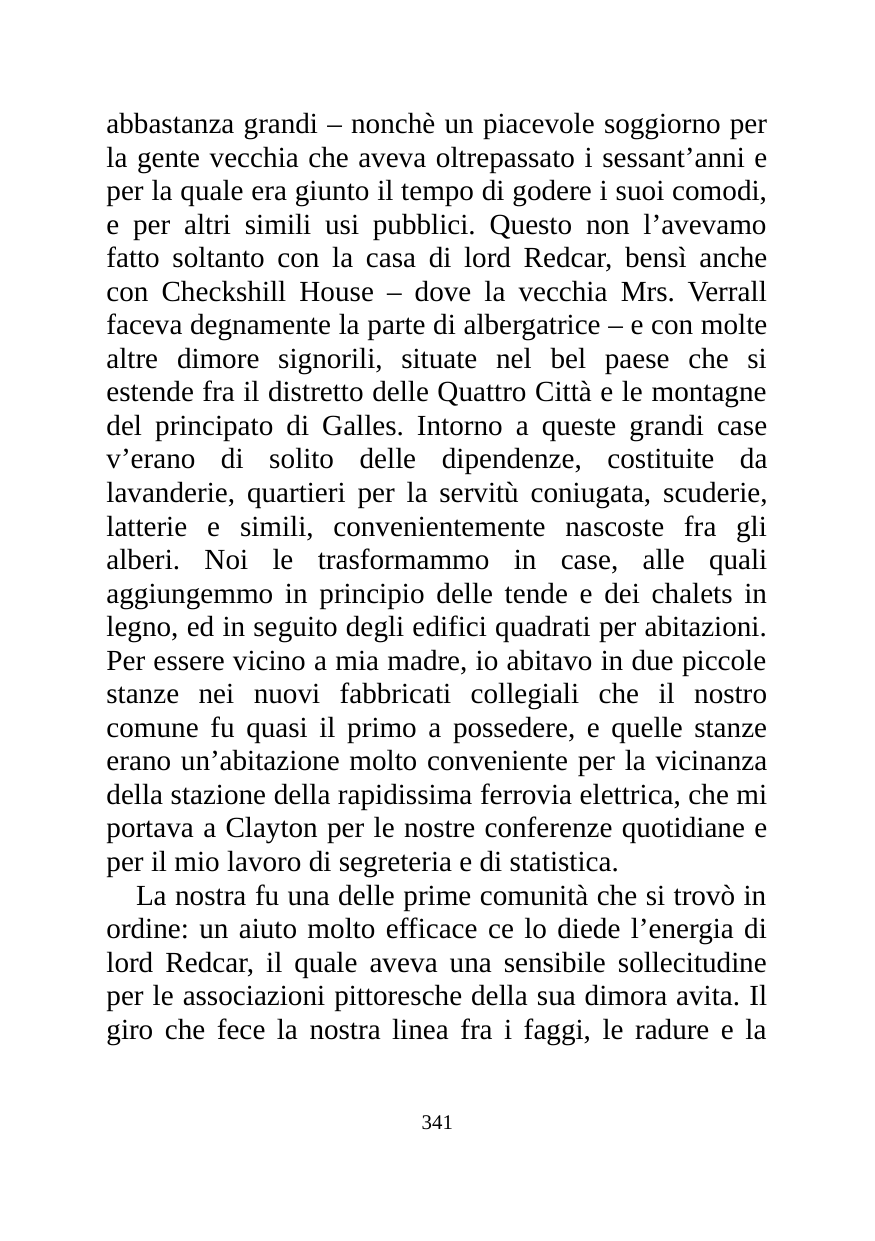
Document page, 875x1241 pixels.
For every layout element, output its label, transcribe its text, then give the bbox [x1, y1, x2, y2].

text abbastanza grandi – nonchè un piacevole soggiorno per la gente vecchia che aveva oltrepassato i sessant’anni e per la quale era giunto il tempo di godere i suoi comodi, e per altri simili usi pubblici. Questo non l’avevamo fatto soltanto con la casa di lord Redcar, bensì anche con Checkshill House – dove la vecchia Mrs. Verrall faceva degnamente la parte di albergatrice – e con molte altre dimore signorili, situate nel bel paese che si estende fra il distretto delle Quattro Città e le montagne del principato di Galles. Intorno a queste grandi case v’erano di solito delle dipendenze, costituite da lavanderie, quartieri per la servitù coniugata, scuderie, latterie e simili, convenientemente nascoste fra gli alberi. Noi le trasformammo in case, alle quali aggiungemmo in principio delle tende e dei chalets in legno, ed in seguito degli edifici quadrati per abitazioni. Per essere vicino a mia madre, io abitavo in due piccole stanze nei nuovi fabbricati collegiali che il nostro comune fu quasi il primo a possedere, e quelle stanze erano un’abitazione molto conveniente per la vicinanza della stazione della rapidissima ferrovia elettrica, che mi portava a Clayton per le nostre conferenze quotidiane e per il mio lavoro di segreteria e di statistica. [106, 106, 768, 878]
text La nostra fu una delle prime comunità che si trovò in ordine: un aiuto molto efficace ce lo diede l’energia di lord Redcar, il quale aveva una sensibile sollecitudine per le associazioni pittoresche della sua dimora avita. Il giro che fece la nostra linea fra i faggi, le radure e la [106, 878, 768, 1045]
